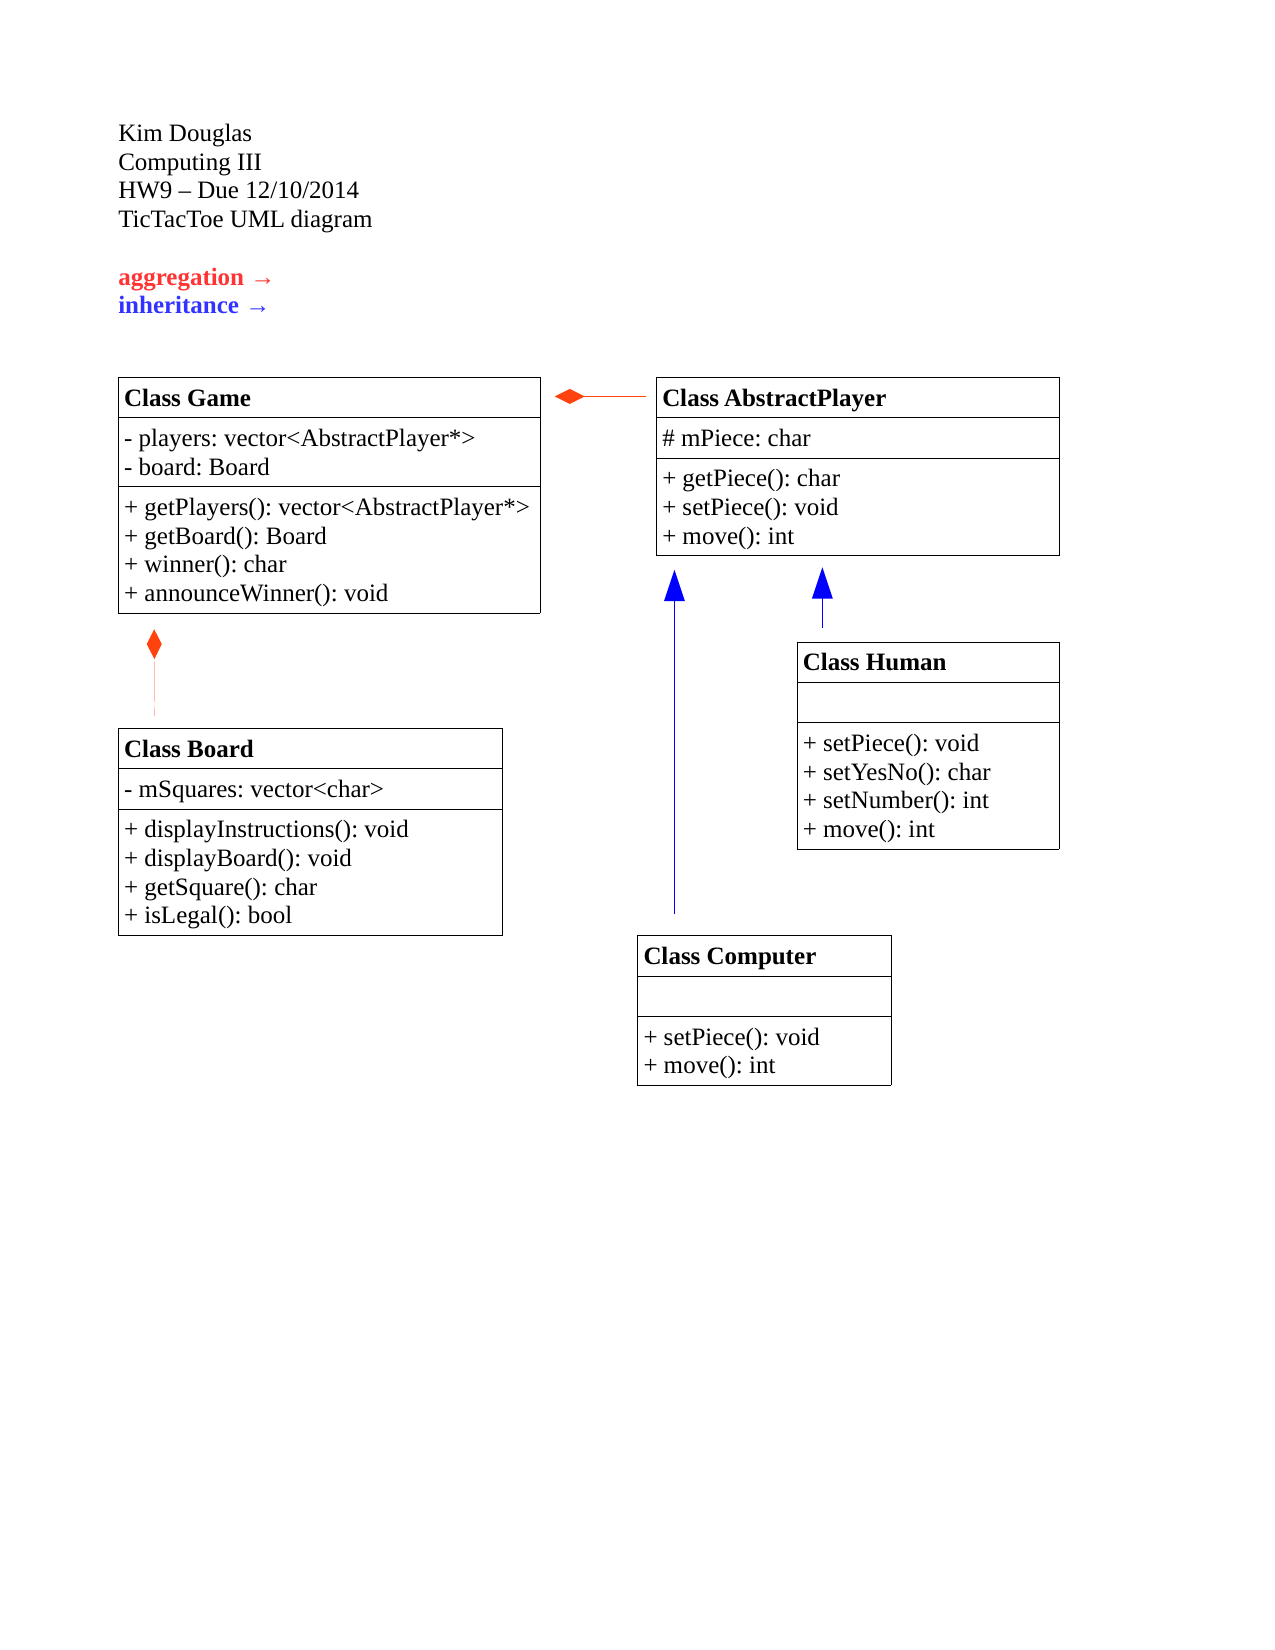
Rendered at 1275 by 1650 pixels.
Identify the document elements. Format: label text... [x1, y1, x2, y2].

table_cell + displayInstructions(): void + displayBoard(): void + getSquare(): char + isLegal(): bool [119, 810, 502, 935]
table_cell [798, 683, 1059, 722]
table_header Class Board [119, 729, 502, 768]
text Kim Douglas [118, 118, 637, 147]
text Computing III [118, 147, 637, 176]
table_header Class Game [119, 378, 540, 417]
text inheritance → [118, 291, 637, 319]
table_cell + setPiece(): void + setYesNo(): char + setNumber(): int + move(): int [798, 723, 1059, 849]
table_cell + getPlayers(): vector<AbstractPlayer*> + getBoard(): Board + winner(): char + announceWinner(): void [119, 487, 540, 613]
table_cell # mPiece: char [657, 418, 1059, 457]
text HW9 – Due 12/10/2014 [118, 176, 637, 204]
table_header Class Human [798, 643, 1059, 682]
table_cell + setPiece(): void + move(): int [638, 1017, 891, 1085]
table_header Class AbstractPlayer [657, 378, 1059, 417]
table_cell + getPiece(): char + setPiece(): void + move(): int [657, 459, 1059, 555]
table_cell - mSquares: vector<char> [119, 769, 502, 808]
text aggregation → [118, 262, 637, 291]
text TicTacToe UML diagram [118, 204, 637, 233]
table_cell - players: vector<AbstractPlayer*> - board: Board [119, 418, 540, 486]
table_cell [638, 977, 891, 1016]
table_header Class Computer [638, 936, 891, 976]
